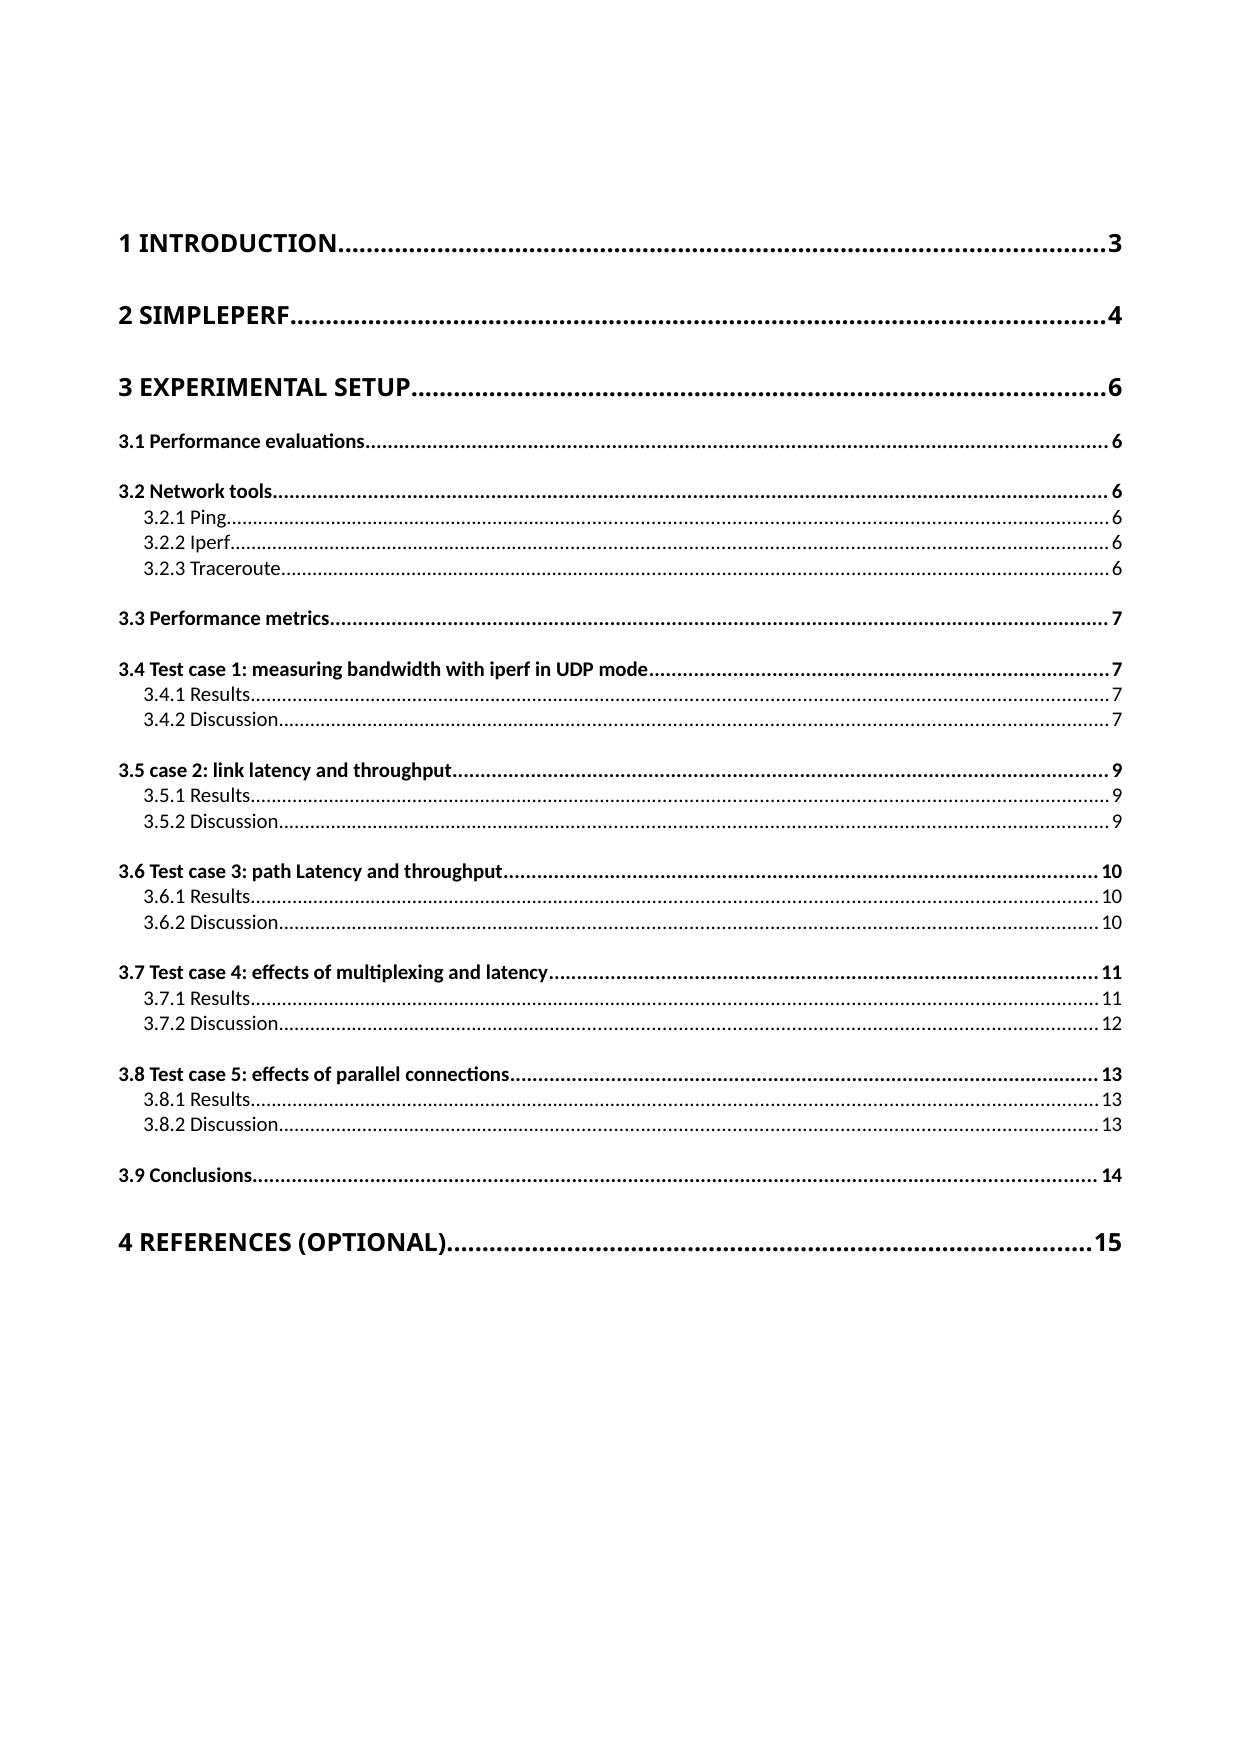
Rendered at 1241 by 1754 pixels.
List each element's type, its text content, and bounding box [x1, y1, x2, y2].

text 3.6.1 Results 10 [143, 884, 1122, 909]
text 3.6 Test case 3: path Latency and throughput 10 [118, 858, 1122, 884]
text 3.8 Test case 5: effects of parallel connections 13 [118, 1061, 1122, 1086]
text 3.1 Performance evaluations 6 [118, 428, 1122, 454]
text 3.5 case 2: link latency and throughput 9 [118, 757, 1122, 782]
text 4 References (Optional) 15 [118, 1225, 1122, 1259]
text 3.7.1 Results 11 [143, 985, 1122, 1010]
text 3.2.3 Traceroute 6 [143, 555, 1122, 580]
text 3.3 Performance metrics 7 [118, 605, 1122, 631]
text 3 Experimental setup 6 [118, 369, 1122, 403]
text 3.6.2 Discussion 10 [143, 909, 1122, 934]
text 3.4.2 Discussion 7 [143, 707, 1122, 732]
text 3.5.2 Discussion 9 [143, 808, 1122, 833]
text 3.8.2 Discussion 13 [143, 1112, 1122, 1137]
text 3.9 Conclusions 14 [118, 1162, 1122, 1187]
text 3.4 Test case 1: measuring bandwidth with iperf in UDP mode 7 [118, 656, 1122, 681]
text 3.4.1 Results 7 [143, 681, 1122, 707]
text 3.2.2 Iperf 6 [143, 529, 1122, 555]
text 3.8.1 Results 13 [143, 1086, 1122, 1112]
text 3.5.1 Results 9 [143, 782, 1122, 808]
text 1 Introduction 3 [118, 226, 1122, 260]
text 3.2 Network tools 6 [118, 479, 1122, 504]
text 3.7 Test case 4: effects of multiplexing and latency 11 [118, 959, 1122, 985]
text 2 Simpleperf 4 [118, 298, 1122, 332]
text 3.2.1 Ping 6 [143, 504, 1122, 529]
text 3.7.2 Discussion 12 [143, 1010, 1122, 1036]
